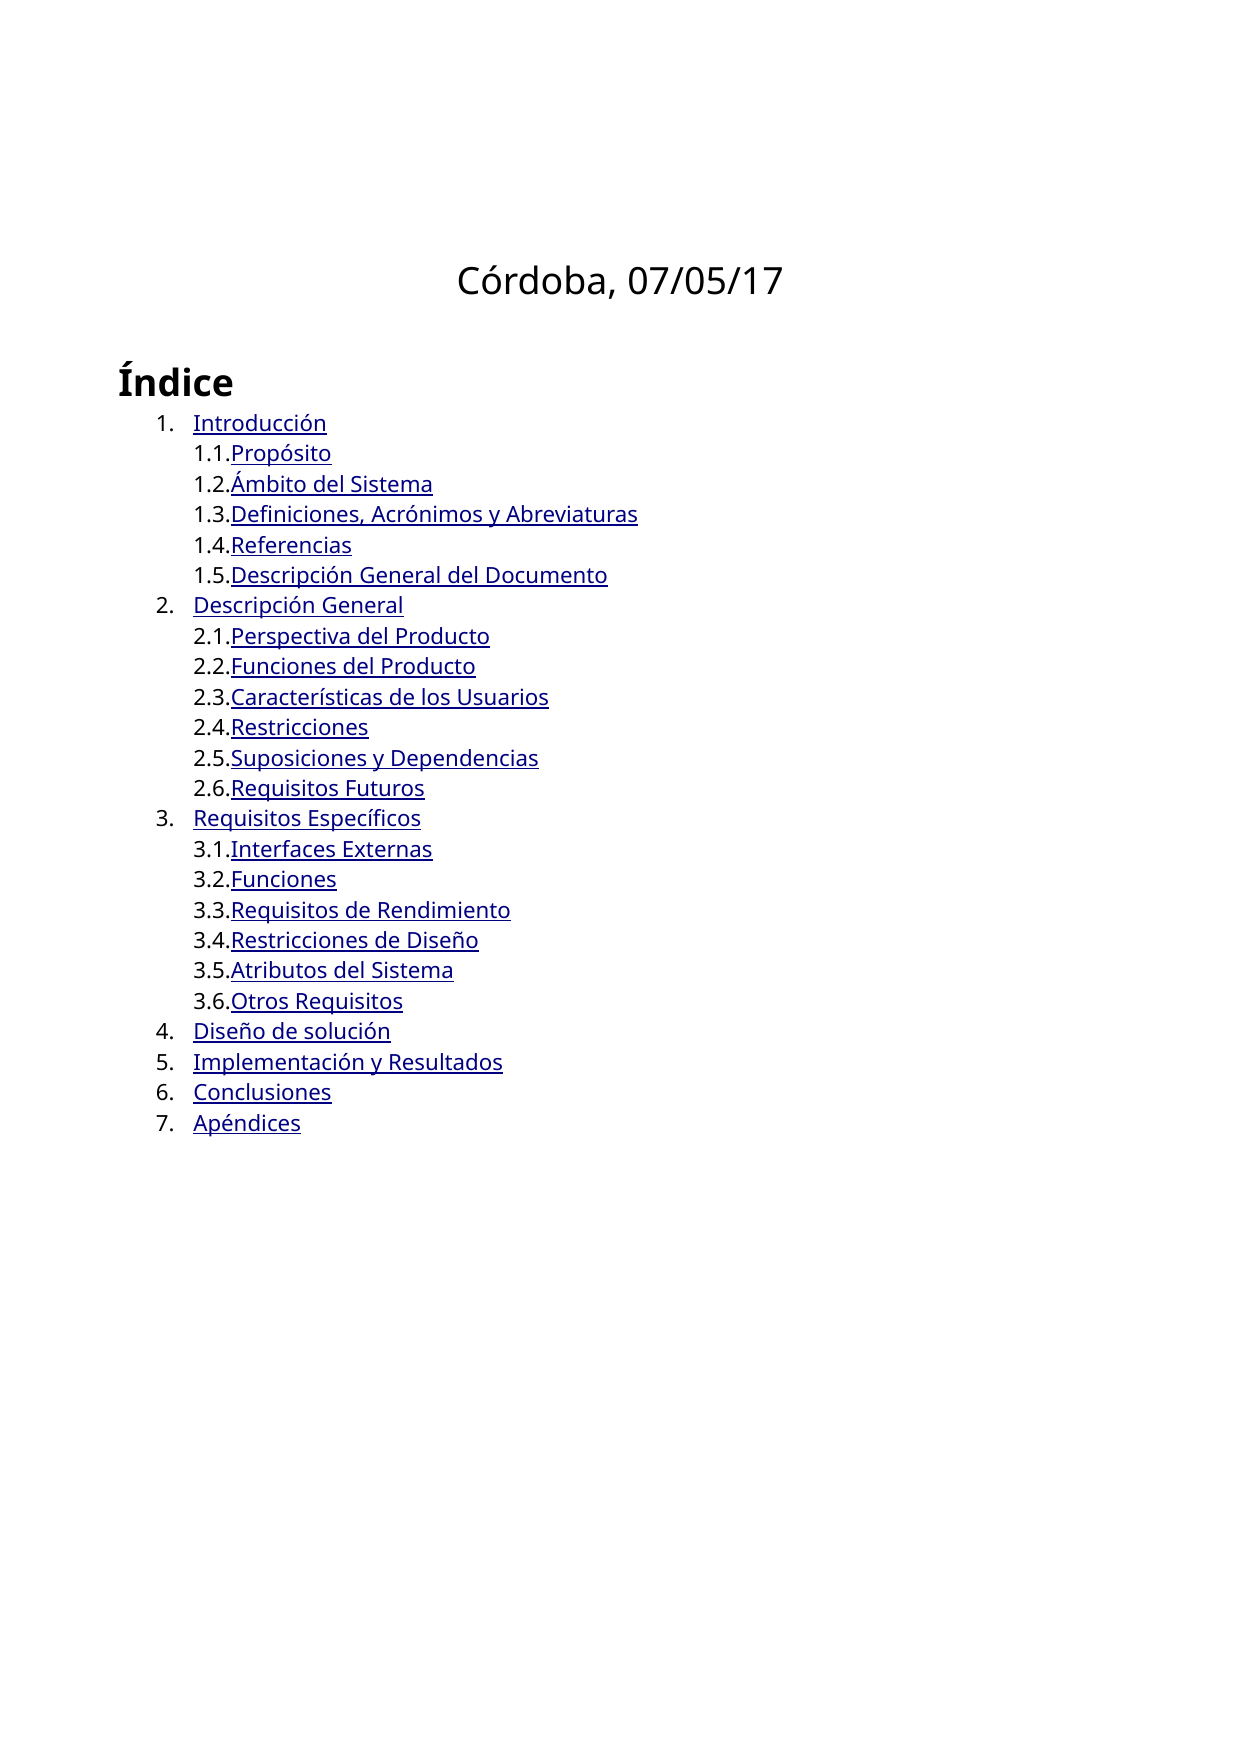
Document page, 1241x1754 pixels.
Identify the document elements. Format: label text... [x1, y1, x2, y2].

text Córdoba, 07/05/17 [118, 254, 1122, 305]
list Otros Requisitos [193, 985, 1122, 1016]
list Perspectiva del Producto [193, 620, 1122, 651]
list Requisitos Específicos [156, 803, 1122, 833]
list Diseño de solución [156, 1016, 1122, 1046]
list Requisitos Futuros [193, 772, 1122, 803]
list Descripción General [156, 590, 1122, 620]
list Definiciones, Acrónimos y Abreviaturas [193, 499, 1122, 529]
list Características de los Usuarios [193, 681, 1122, 712]
list Propósito [193, 438, 1122, 468]
list Apéndices [156, 1107, 1122, 1137]
list Descripción General del Documento [193, 559, 1122, 590]
list Atributos del Sistema [193, 955, 1122, 985]
list Introducción [156, 407, 1122, 438]
list Ámbito del Sistema [193, 468, 1122, 499]
list Restricciones de Diseño [193, 924, 1122, 955]
list Implementación y Resultados [156, 1046, 1122, 1077]
list Conclusiones [156, 1077, 1122, 1107]
list Referencias [193, 529, 1122, 559]
list Funciones del Producto [193, 651, 1122, 681]
list Funciones [193, 864, 1122, 894]
list Suposiciones y Dependencias [193, 742, 1122, 772]
text Índice [118, 356, 1122, 407]
list Interfaces Externas [193, 833, 1122, 864]
list Requisitos de Rendimiento [193, 894, 1122, 924]
list Restricciones [193, 712, 1122, 742]
